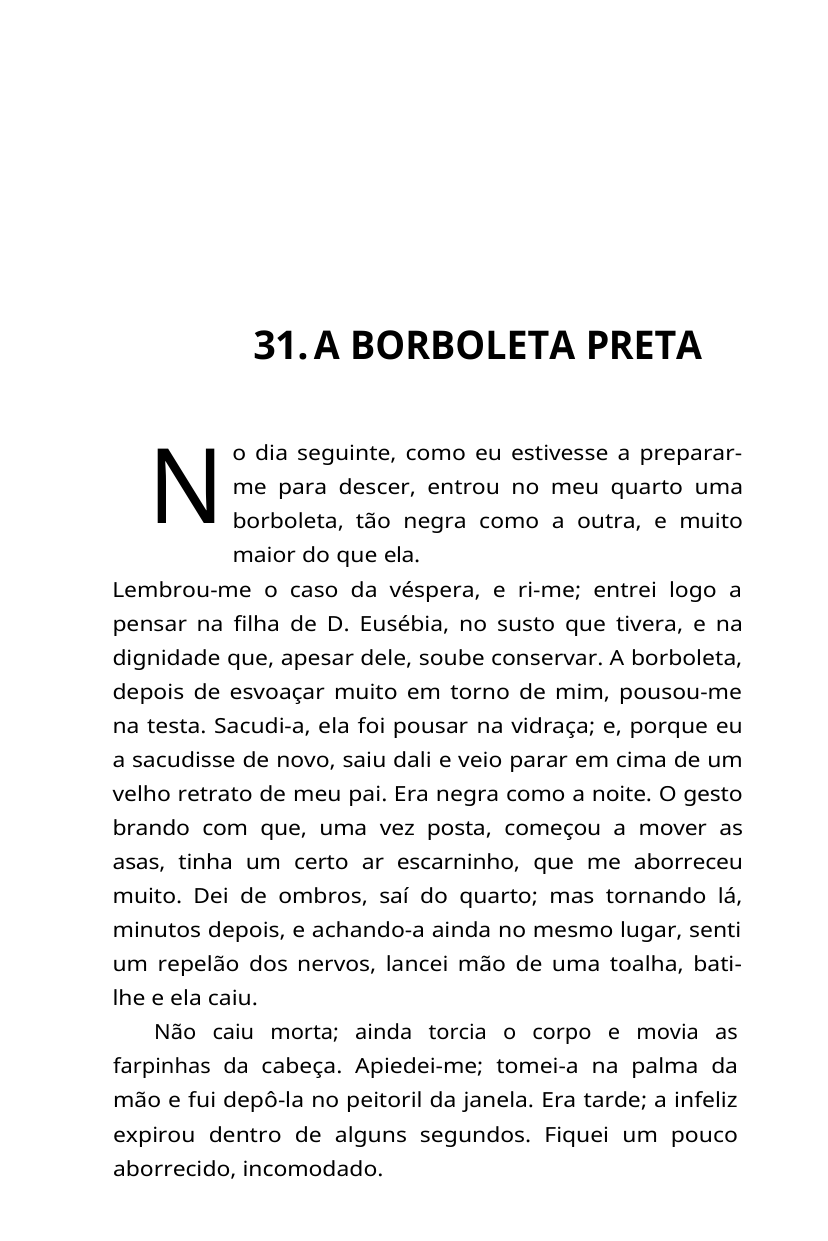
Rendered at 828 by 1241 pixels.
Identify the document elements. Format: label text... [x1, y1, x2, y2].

subtitle A BORBOLETA PRETA [253, 317, 787, 371]
text N [148, 421, 232, 550]
text o dia seguinte, como eu estivesse a preparar-me para descer, entrou no meu quarto uma borboleta, tão negra como a outra, e muito maior do que ela. [232, 438, 743, 569]
text Lembrou-me o caso da véspera, e ri-me; entrei logo a pensar na filha de D. Eusébia, no susto que tivera, e na dignidade que, apesar dele, soube conservar. A borboleta, depois de esvoaçar muito em torno de mim, pousou-me na testa. Sacudi-a, ela foi pousar na vidraça; e, porque eu a sacudisse de novo, saiu dali e veio parar em cima de um velho retrato de meu pai. Era negra como a noite. O gesto brando com que, uma vez posta, começou a mover as asas, tinha um certo ar escarninho, que me aborreceu muito. Dei de ombros, saí do quarto; mas tornando lá, minutos depois, e achando-a ainda no mesmo lugar, senti um repelão dos nervos, lancei mão de uma toalha, bati-lhe e ela caiu. [112, 575, 743, 1012]
text Não caiu morta; ainda torcia o corpo e movia as farpinhas da cabeça. Apiedei-me; tomei-a na palma da mão e fui depô-la no peitoril da janela. Era tarde; a infeliz expirou dentro de alguns segundos. Fiquei um pouco aborrecido, incomodado. [113, 1017, 738, 1182]
